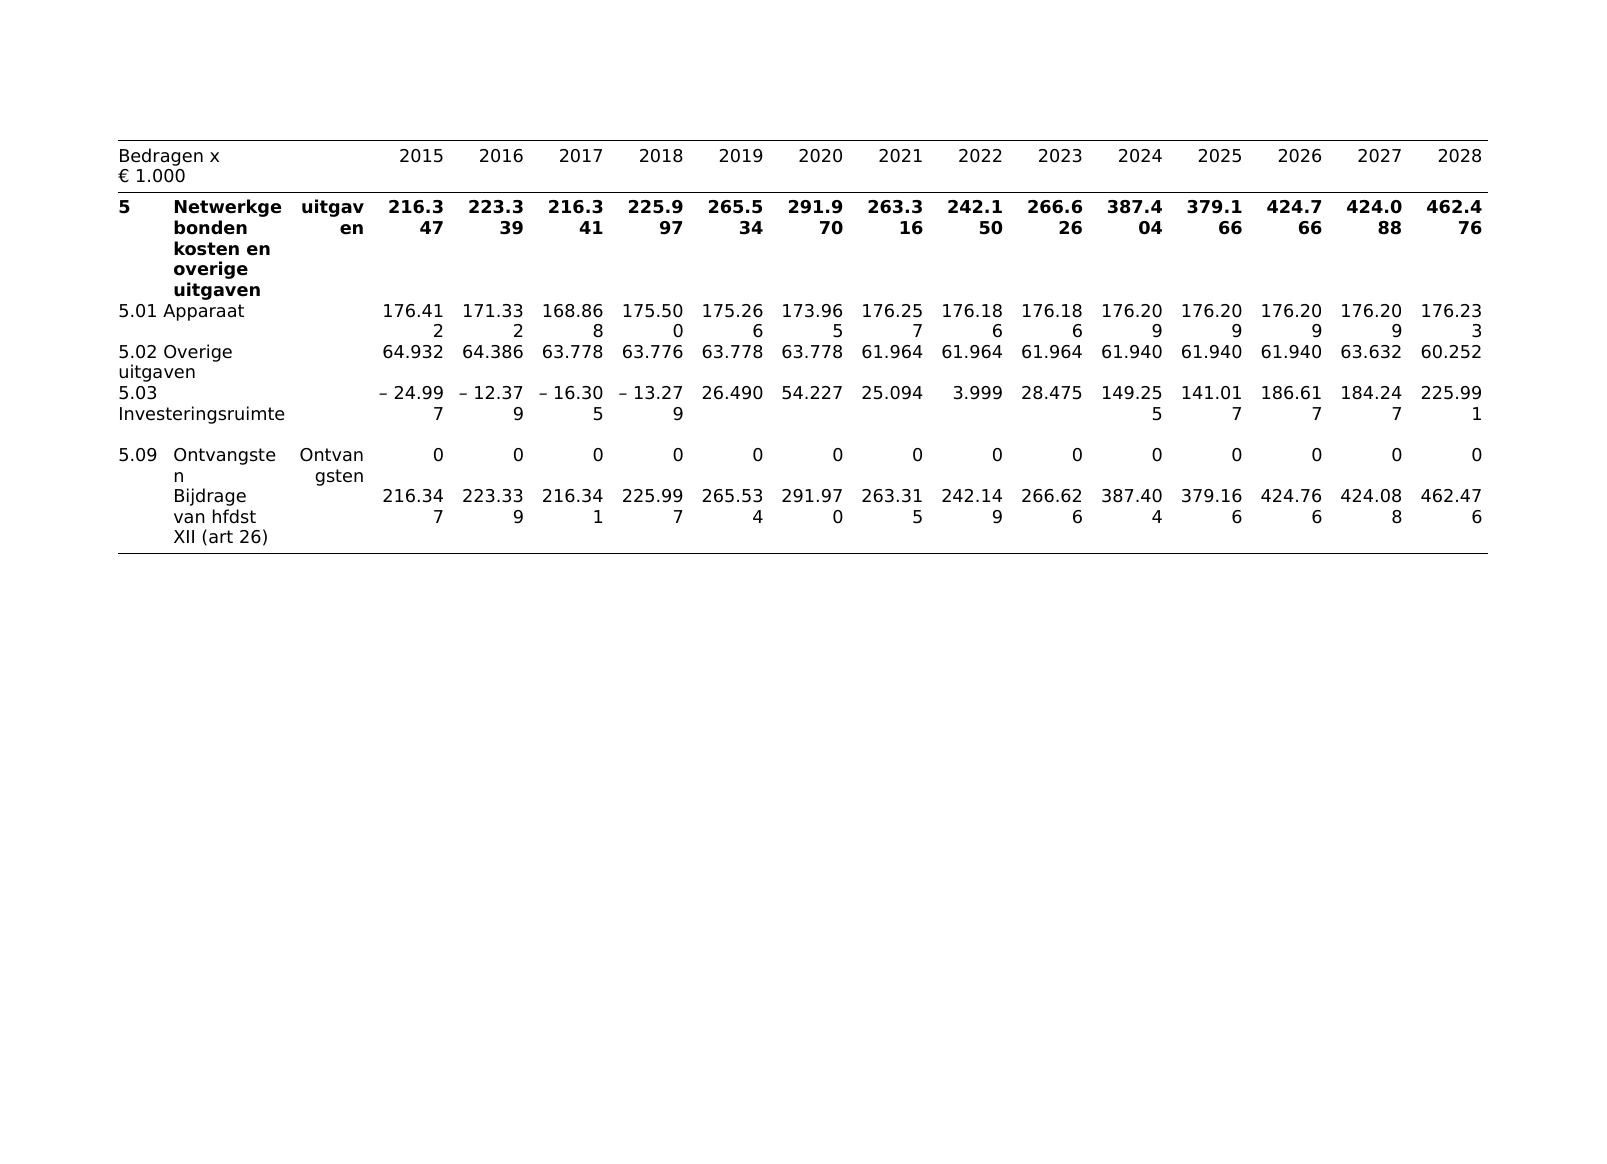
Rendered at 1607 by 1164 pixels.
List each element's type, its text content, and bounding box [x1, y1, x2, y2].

table_cell 216.341 [530, 486, 609, 553]
table_cell [290, 383, 370, 424]
table_cell Ontvangsten [290, 445, 370, 486]
table_cell 242.149 [929, 486, 1009, 553]
table_cell 5.02 Overige uitgaven [118, 342, 290, 383]
table_cell 424.088 [1328, 193, 1408, 301]
table_header 2019 [689, 141, 769, 192]
table_header 2021 [849, 141, 929, 192]
table_cell 5.03 Investeringsruimte [118, 383, 290, 424]
table_cell 61.940 [1248, 342, 1328, 383]
table_cell [769, 424, 849, 445]
table_cell 291.970 [769, 193, 849, 301]
table_cell 0 [1169, 445, 1248, 486]
table_cell [1169, 424, 1248, 445]
table_cell 26.490 [689, 383, 769, 424]
table_cell 216.341 [530, 193, 609, 301]
table_cell 424.088 [1328, 486, 1408, 553]
table_cell 61.940 [1169, 342, 1248, 383]
table_cell 265.534 [689, 193, 769, 301]
table_header 2025 [1169, 141, 1248, 192]
table_cell [290, 301, 370, 342]
table_cell – 12.379 [450, 383, 530, 424]
table_cell 25.094 [849, 383, 929, 424]
table_cell 263.315 [849, 486, 929, 553]
table_cell [290, 486, 370, 553]
table_cell 175.500 [610, 301, 689, 342]
table_cell 60.252 [1408, 342, 1488, 383]
table_header 2028 [1408, 141, 1488, 192]
table_cell [610, 424, 689, 445]
table_cell – 24.997 [370, 383, 450, 424]
table_cell 266.626 [1009, 486, 1089, 553]
table_cell 5 [118, 193, 167, 301]
table_cell 266.626 [1009, 193, 1089, 301]
table_cell 61.964 [849, 342, 929, 383]
table_cell 149.255 [1089, 383, 1168, 424]
table_cell 5.09 [118, 445, 167, 486]
table_cell 0 [1089, 445, 1168, 486]
table_cell 61.964 [1009, 342, 1089, 383]
table_cell [1009, 424, 1089, 445]
table_cell 176.209 [1328, 301, 1408, 342]
table_cell 0 [849, 445, 929, 486]
table_cell 387.404 [1089, 486, 1168, 553]
table_cell [689, 424, 769, 445]
table_cell 186.617 [1248, 383, 1328, 424]
table_cell Bijdrage van hfdst XII (art 26) [167, 486, 290, 553]
table_cell 242.150 [929, 193, 1009, 301]
table_cell 424.766 [1248, 193, 1328, 301]
table_cell 175.266 [689, 301, 769, 342]
table_header 2023 [1009, 141, 1089, 192]
table_cell 216.347 [370, 486, 450, 553]
table_cell [290, 342, 370, 383]
table_cell 176.209 [1248, 301, 1328, 342]
table_cell 64.386 [450, 342, 530, 383]
table_cell 0 [450, 445, 530, 486]
table_cell 0 [1009, 445, 1089, 486]
table_cell 462.476 [1408, 486, 1488, 553]
table_cell 0 [1248, 445, 1328, 486]
table_cell 223.339 [450, 486, 530, 553]
table_cell 141.017 [1169, 383, 1248, 424]
table_cell 3.999 [929, 383, 1009, 424]
table_cell 265.534 [689, 486, 769, 553]
table_cell 63.632 [1328, 342, 1408, 383]
table_cell – 16.305 [530, 383, 609, 424]
table_cell 0 [610, 445, 689, 486]
table_cell 216.347 [370, 193, 450, 301]
table_cell 176.233 [1408, 301, 1488, 342]
table_header 2022 [929, 141, 1009, 192]
table_cell 424.766 [1248, 486, 1328, 553]
table_cell 63.778 [769, 342, 849, 383]
table_cell 0 [769, 445, 849, 486]
table_cell [1248, 424, 1328, 445]
table_cell 0 [689, 445, 769, 486]
table_cell 5.01 Apparaat [118, 301, 290, 342]
table_cell 173.965 [769, 301, 849, 342]
table_header 2015 [370, 141, 450, 192]
table_cell [118, 424, 167, 445]
table_cell [1328, 424, 1408, 445]
table_header 2020 [769, 141, 849, 192]
table_cell 63.776 [610, 342, 689, 383]
table_cell 61.964 [929, 342, 1009, 383]
table_cell Netwerkgebonden kosten en overige uitgaven [167, 193, 290, 301]
table_cell 176.186 [1009, 301, 1089, 342]
table_cell 184.247 [1328, 383, 1408, 424]
table_cell [1089, 424, 1168, 445]
table_cell [167, 424, 290, 445]
table_header 2024 [1089, 141, 1168, 192]
table_cell 176.209 [1089, 301, 1168, 342]
table_cell 171.332 [450, 301, 530, 342]
table_cell 0 [370, 445, 450, 486]
table_cell 28.475 [1009, 383, 1089, 424]
table_cell – 13.279 [610, 383, 689, 424]
table_header Bedragen x € 1.000 [118, 141, 290, 192]
table_cell 225.997 [610, 193, 689, 301]
table_cell 225.991 [1408, 383, 1488, 424]
table_cell 223.339 [450, 193, 530, 301]
table_cell 263.316 [849, 193, 929, 301]
table_cell 176.257 [849, 301, 929, 342]
table_cell 61.940 [1089, 342, 1168, 383]
table_cell 0 [1408, 445, 1488, 486]
table_cell 0 [530, 445, 609, 486]
table_cell [450, 424, 530, 445]
table_cell [1408, 424, 1488, 445]
table_cell Ontvangsten [167, 445, 290, 486]
table_cell 63.778 [689, 342, 769, 383]
table_cell [929, 424, 1009, 445]
table_header 2018 [610, 141, 689, 192]
table_cell 64.932 [370, 342, 450, 383]
table_cell 176.186 [929, 301, 1009, 342]
table_cell uitgaven [290, 193, 370, 301]
table_cell 462.476 [1408, 193, 1488, 301]
table_cell 54.227 [769, 383, 849, 424]
table_header 2016 [450, 141, 530, 192]
table_cell 63.778 [530, 342, 609, 383]
table_header 2027 [1328, 141, 1408, 192]
table_cell [118, 486, 167, 553]
table_cell 176.412 [370, 301, 450, 342]
table_cell 176.209 [1169, 301, 1248, 342]
table_cell 379.166 [1169, 486, 1248, 553]
table_cell [849, 424, 929, 445]
table_cell [370, 424, 450, 445]
table_cell [290, 424, 370, 445]
table_header 2017 [530, 141, 609, 192]
table_cell 225.997 [610, 486, 689, 553]
table_cell 0 [929, 445, 1009, 486]
table_cell [530, 424, 609, 445]
table_header 2026 [1248, 141, 1328, 192]
table_header [290, 141, 370, 192]
table_cell 168.868 [530, 301, 609, 342]
table_cell 379.166 [1169, 193, 1248, 301]
table_cell 387.404 [1089, 193, 1168, 301]
table_cell 291.970 [769, 486, 849, 553]
table_cell 0 [1328, 445, 1408, 486]
